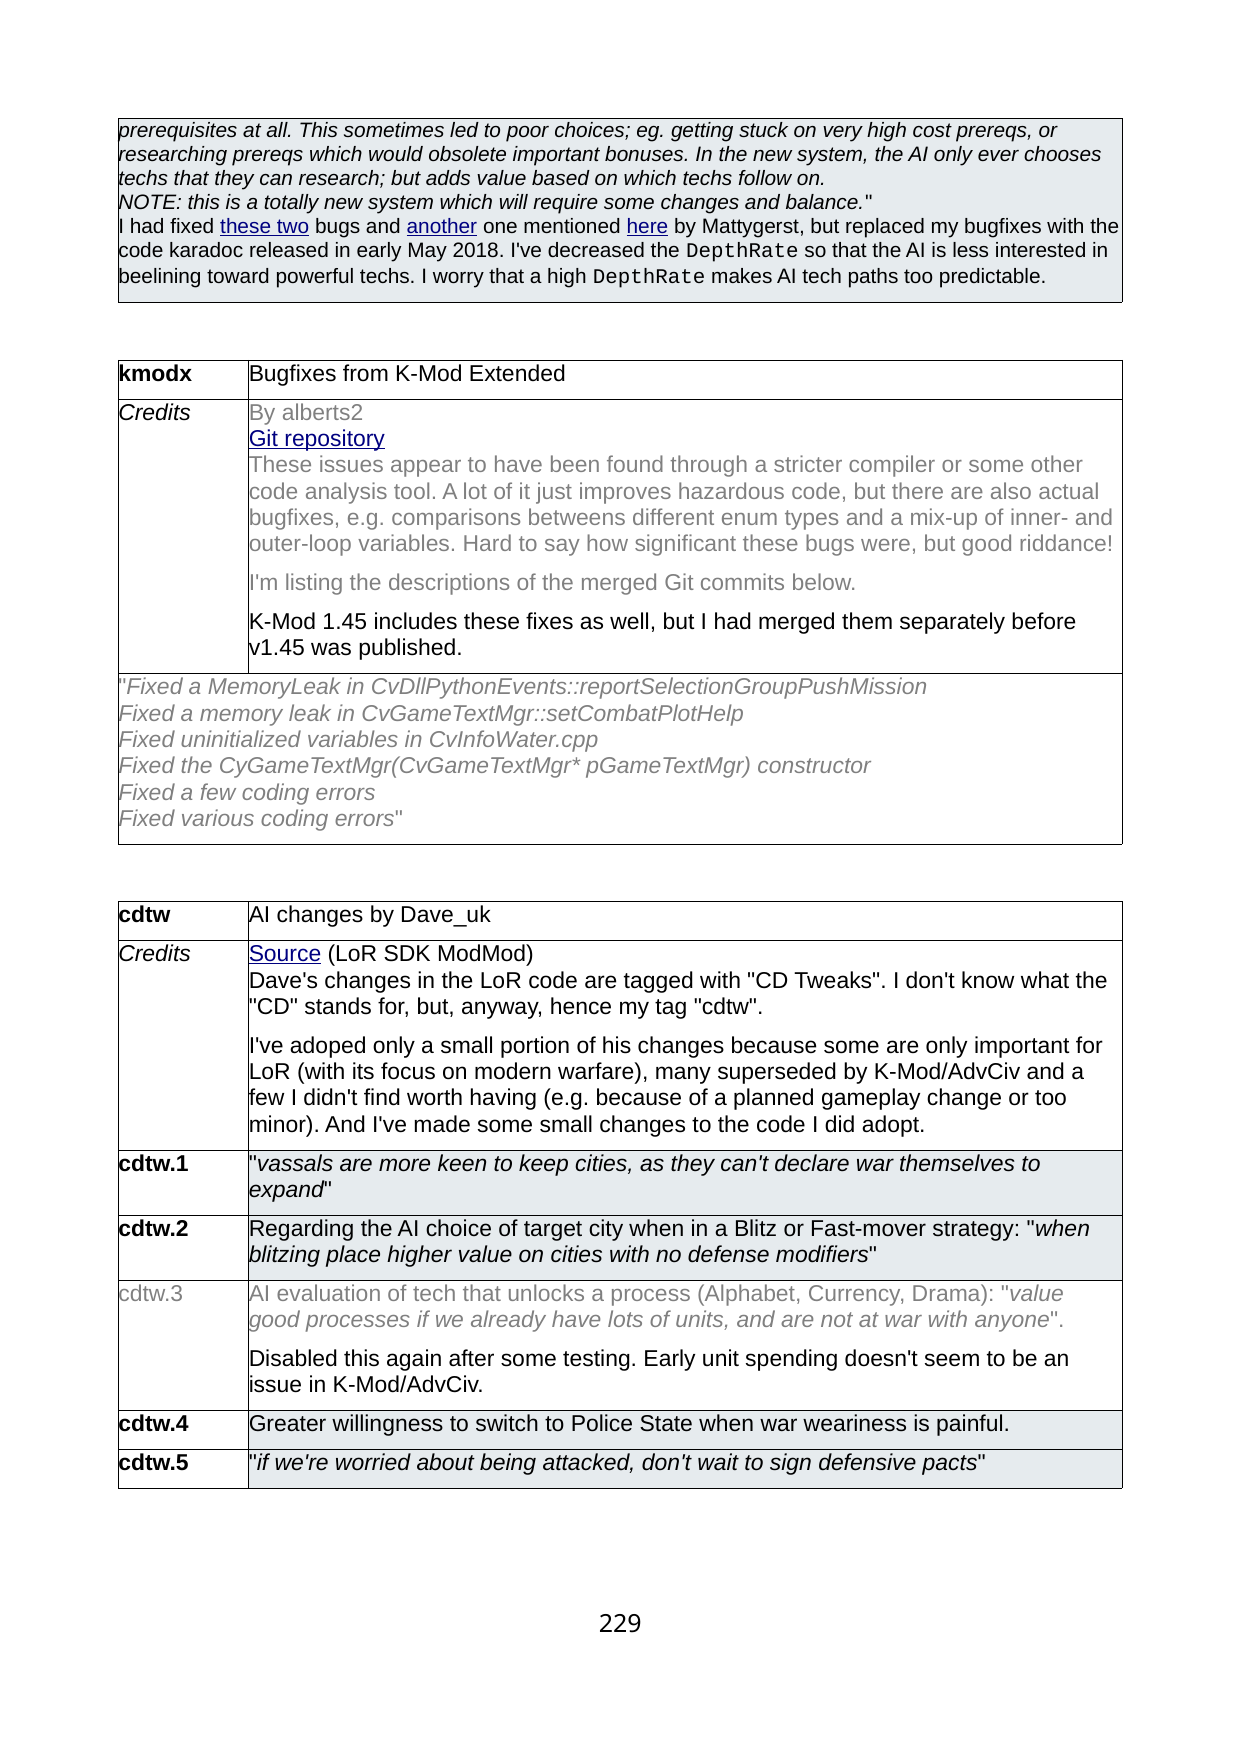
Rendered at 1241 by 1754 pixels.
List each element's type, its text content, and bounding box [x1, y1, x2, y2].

table_cell AI evaluation of tech that unlocks a process (Alphabet, Currency, Drama): "value good processes if we already have lots of units, and are not at war with anyone". Disabled this again after some testing. Early unit spending doesn't seem to be an issue in K-Mod/AdvCiv. [249, 1281, 1122, 1410]
table_cell "vassals are more keen to keep cities, as they can't declare war themselves to expand" [249, 1151, 1122, 1215]
table_cell "Fixed a MemoryLeak in CvDllPythonEvents::reportSelectionGroupPushMission Fixed a memory leak in CvGameTextMgr::setCombatPlotHelp Fixed uninitialized variables in CvInfoWater.cpp Fixed the CyGameTextMgr(CvGameTextMgr* pGameTextMgr) constructor Fixed a few coding errors Fixed various coding errors" [119, 674, 1122, 844]
table_cell cdtw.4 [119, 1411, 248, 1449]
table_header kmodx [119, 361, 248, 398]
table_cell Credits [119, 941, 248, 1149]
table_cell cdtw.2 [119, 1216, 248, 1280]
table_cell "if we're worried about being attacked, don't wait to sign defensive pacts" [249, 1450, 1122, 1488]
table_cell By alberts2 Git repository These issues appear to have been found through a stricter compiler or some other code analysis tool. A lot of it just improves hazardous code, but there are also actual bugfixes, e.g. comparisons betweens different enum types and a mix-up of inner- and outer-loop variables. Hard to say how significant these bugs were, but good riddance! I'm listing the descriptions of the merged Git commits below. K-Mod 1.45 includes these fixes as well, but I had merged them separately before v1.45 was published. [249, 400, 1122, 673]
table_header AI changes by Dave_uk [249, 902, 1122, 940]
table_header Bugfixes from K-Mod Extended [249, 361, 1122, 398]
table_cell Greater willingness to switch to Police State when war weariness is painful. [249, 1411, 1122, 1449]
table_cell prerequisites at all. This sometimes led to poor choices; eg. getting stuck on very high cost prereqs, or researching prereqs which would obsolete important bonuses. In the new system, the AI only ever chooses techs that they can research; but adds value based on which techs follow on. NOTE: this is a totally new system which will require some changes and balance." I had fixed these two bugs and another one mentioned here by Mattygerst, but replaced my bugfixes with the code karadoc released in early May 2018. I've decreased the DepthRate so that the AI is less interested in beelining toward powerful techs. I worry that a high DepthRate makes AI tech paths too predictable. [119, 119, 1122, 302]
table_cell Regarding the AI choice of target city when in a Blitz or Fast-mover strategy: "when blitzing place higher value on cities with no defense modifiers" [249, 1216, 1122, 1280]
table_cell Source (LoR SDK ModMod) Dave's changes in the LoR code are tagged with "CD Tweaks". I don't know what the "CD" stands for, but, anyway, hence my tag "cdtw". I've adoped only a small portion of his changes because some are only important for LoR (with its focus on modern warfare), many superseded by K-Mod/AdvCiv and a few I didn't find worth having (e.g. because of a planned gameplay change or too minor). And I've made some small changes to the code I did adopt. [249, 941, 1122, 1149]
table_cell Credits [119, 400, 248, 673]
table_cell cdtw.1 [119, 1151, 248, 1215]
table_header cdtw [119, 902, 248, 940]
table_cell cdtw.3 [119, 1281, 248, 1410]
table_cell cdtw.5 [119, 1450, 248, 1488]
